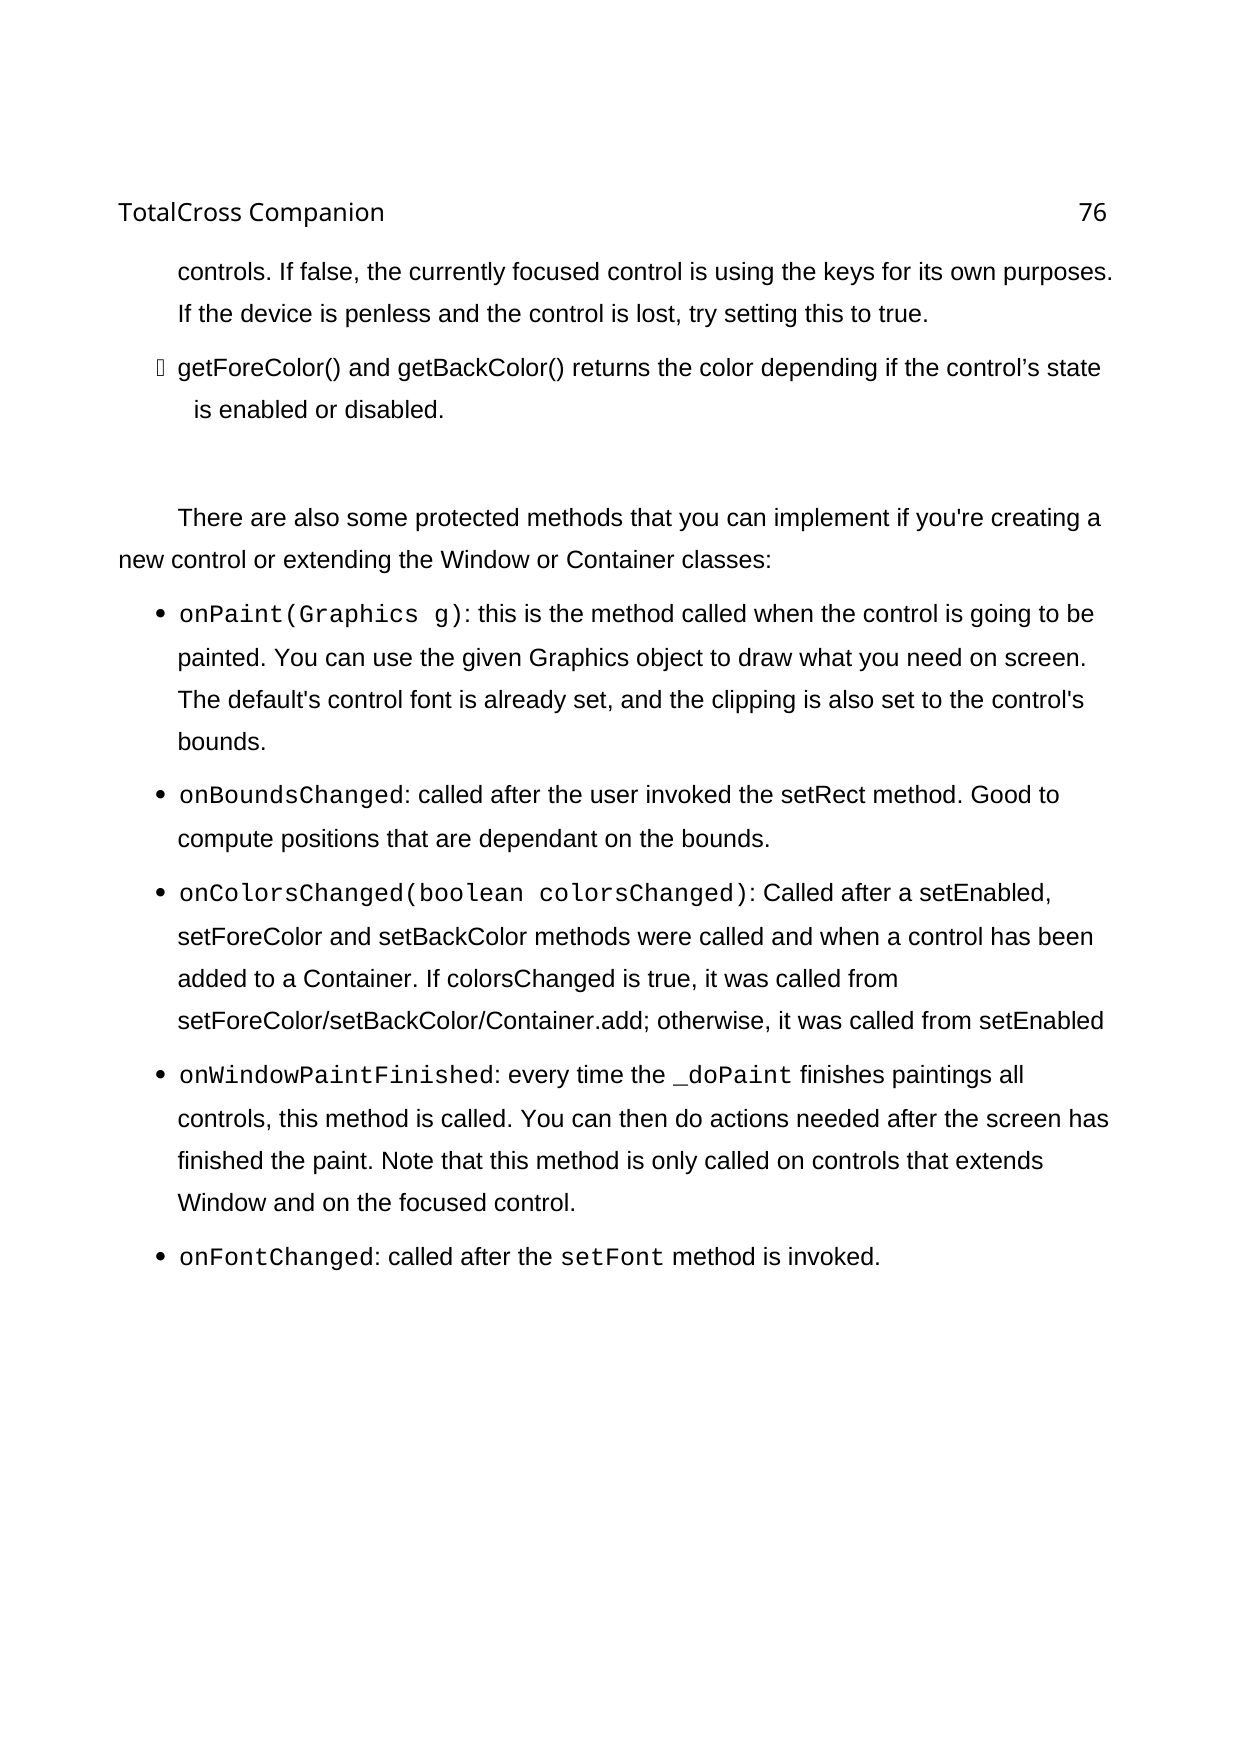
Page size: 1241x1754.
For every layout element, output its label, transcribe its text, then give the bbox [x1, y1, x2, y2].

list getForeColor() and getBackColor() returns the color depending if the control’s state is enabled or disabled. [156, 354, 1122, 424]
list onColorsChanged(boolean colorsChanged): Called after a setEnabled, setForeColor and setBackColor methods were called and when a control has been added to a Container. If colorsChanged is true, it was called from setForeColor/setBackColor/Container.add; otherwise, it was called from setEnabled [156, 879, 1122, 1035]
list controls. If false, the currently focused control is using the keys for its own purposes. If the device is penless and the control is lost, try setting this to true. [156, 258, 1122, 328]
text There are also some protected methods that you can implement if you're creating a new control or extending the Window or Container classes: [118, 504, 1122, 574]
list onBoundsChanged: called after the user invoked the setRect method. Good to compute positions that are dependant on the bounds. [156, 781, 1122, 853]
list onWindowPaintFinished: every time the _doPaint finishes paintings all controls, this method is called. You can then do actions needed after the screen has finished the paint. Note that this method is only called on controls that extends Window and on the focused control. [156, 1061, 1122, 1217]
list onPaint(Graphics g): this is the method called when the control is going to be painted. You can use the given Graphics object to draw what you need on screen. The default's control font is already set, and the clipping is also set to the control's bounds. [156, 600, 1122, 756]
list onFontChanged: called after the setFont method is invoked. [156, 1243, 1122, 1273]
